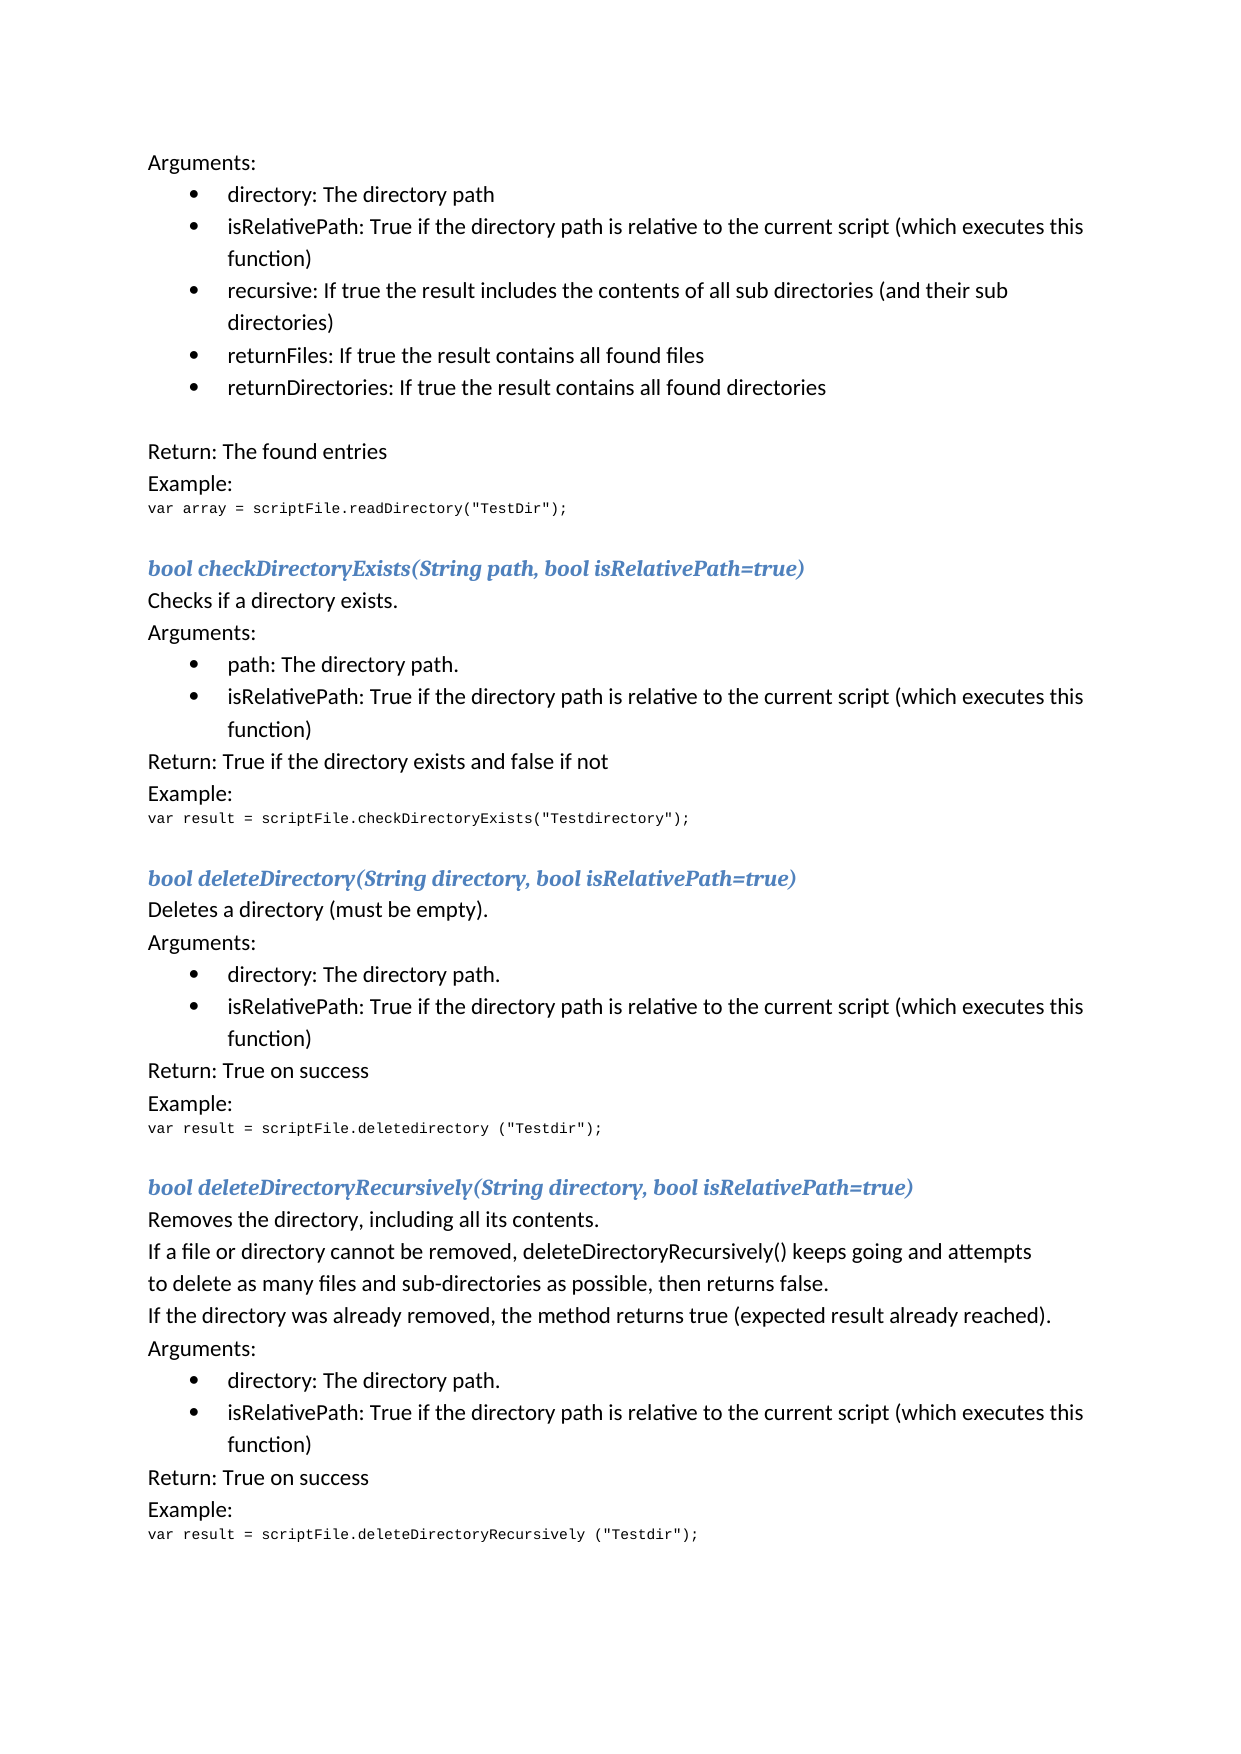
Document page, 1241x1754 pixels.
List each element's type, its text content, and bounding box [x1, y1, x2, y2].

text Return: True if the directory exists and false if not [148, 747, 1093, 775]
list isRelativePath: True if the directory path is relative to the current script (which executes this function) [190, 1398, 1093, 1458]
subtitle bool checkDirectoryExists(String path, bool isRelativePath=true) [148, 556, 1093, 582]
text Arguments: [148, 928, 1093, 956]
text var array = scriptFile.readDirectory("TestDir"); [148, 502, 1093, 518]
text Removes the directory, including all its contents. [148, 1205, 1093, 1233]
text Arguments: [148, 618, 1093, 646]
list returnFiles: If true the result contains all found files [190, 341, 1093, 369]
text Return: The found entries [148, 437, 1093, 465]
text var result = scriptFile.checkDirectoryExists("Testdirectory"); [148, 811, 1093, 828]
text If a file or directory cannot be removed, deleteDirectoryRecursively() keeps going and attempts [148, 1237, 1093, 1265]
subtitle bool deleteDirectoryRecursively(String directory, bool isRelativePath=true) [148, 1175, 1093, 1201]
text Return: True on success [148, 1056, 1093, 1084]
list directory: The directory path [190, 180, 1093, 208]
text Example: [148, 1089, 1093, 1117]
text var result = scriptFile.deletedirectory ("Testdir"); [148, 1121, 1093, 1137]
list isRelativePath: True if the directory path is relative to the current script (which executes this function) [190, 212, 1093, 272]
text Return: True on success [148, 1463, 1093, 1491]
list returnDirectories: If true the result contains all found directories [190, 373, 1093, 401]
text Arguments: [148, 1334, 1093, 1362]
text Arguments: [148, 148, 1093, 176]
list path: The directory path. [190, 650, 1093, 678]
text to delete as many files and sub-directories as possible, then returns false. [148, 1269, 1093, 1297]
list isRelativePath: True if the directory path is relative to the current script (which executes this function) [190, 682, 1093, 743]
text Deletes a directory (must be empty). [148, 896, 1093, 923]
subtitle bool deleteDirectory(String directory, bool isRelativePath=true) [148, 865, 1093, 892]
text Example: [148, 469, 1093, 497]
list isRelativePath: True if the directory path is relative to the current script (which executes this function) [190, 992, 1093, 1052]
text If the directory was already removed, the method returns true (expected result already reached). [148, 1302, 1093, 1330]
text Example: [148, 779, 1093, 807]
text var result = scriptFile.deleteDirectoryRecursively ("Testdir"); [148, 1527, 1093, 1543]
text Example: [148, 1495, 1093, 1523]
text Checks if a directory exists. [148, 586, 1093, 614]
list recursive: If true the result includes the contents of all sub directories (and their sub directories) [190, 276, 1093, 337]
list directory: The directory path. [190, 960, 1093, 988]
list directory: The directory path. [190, 1366, 1093, 1394]
